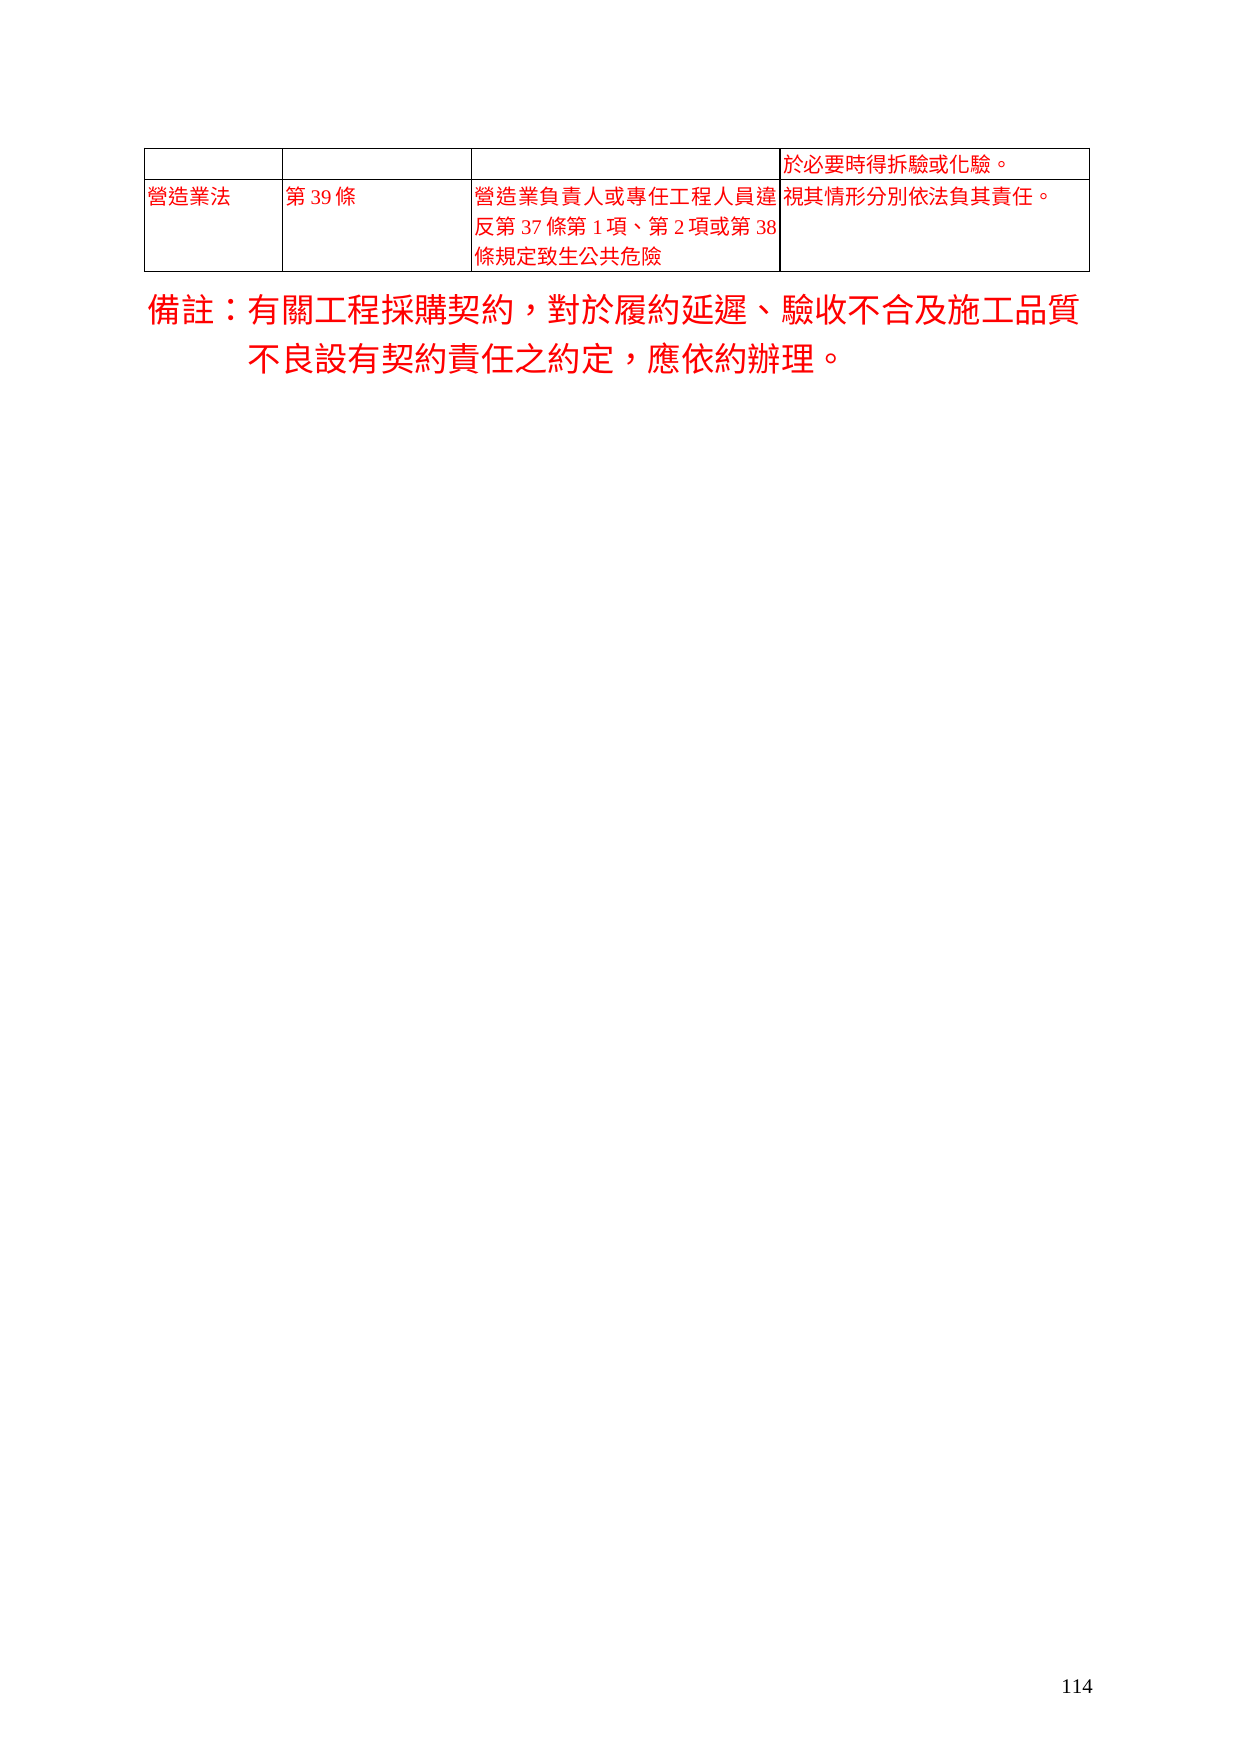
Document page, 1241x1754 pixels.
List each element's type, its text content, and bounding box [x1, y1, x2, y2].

table_cell 於必要時得拆驗或化驗。 [781, 149, 1089, 179]
table_cell 視其情形分別依法負其責任。 [781, 180, 1089, 271]
table_cell 營造業法 [145, 180, 282, 271]
table_cell [145, 149, 282, 179]
table_cell [283, 149, 471, 179]
table_cell 第39條 [283, 180, 471, 271]
table_cell [472, 149, 779, 179]
text 備註：有關工程採購契約，對於履約延遲、驗收不合及施工品質不良設有契約責任之約定，應依約辦理。 [148, 284, 1092, 381]
table_cell 營造業負責人或專任工程人員違反第37條第1項、第2項或第38條規定致生公共危險 [472, 180, 779, 271]
